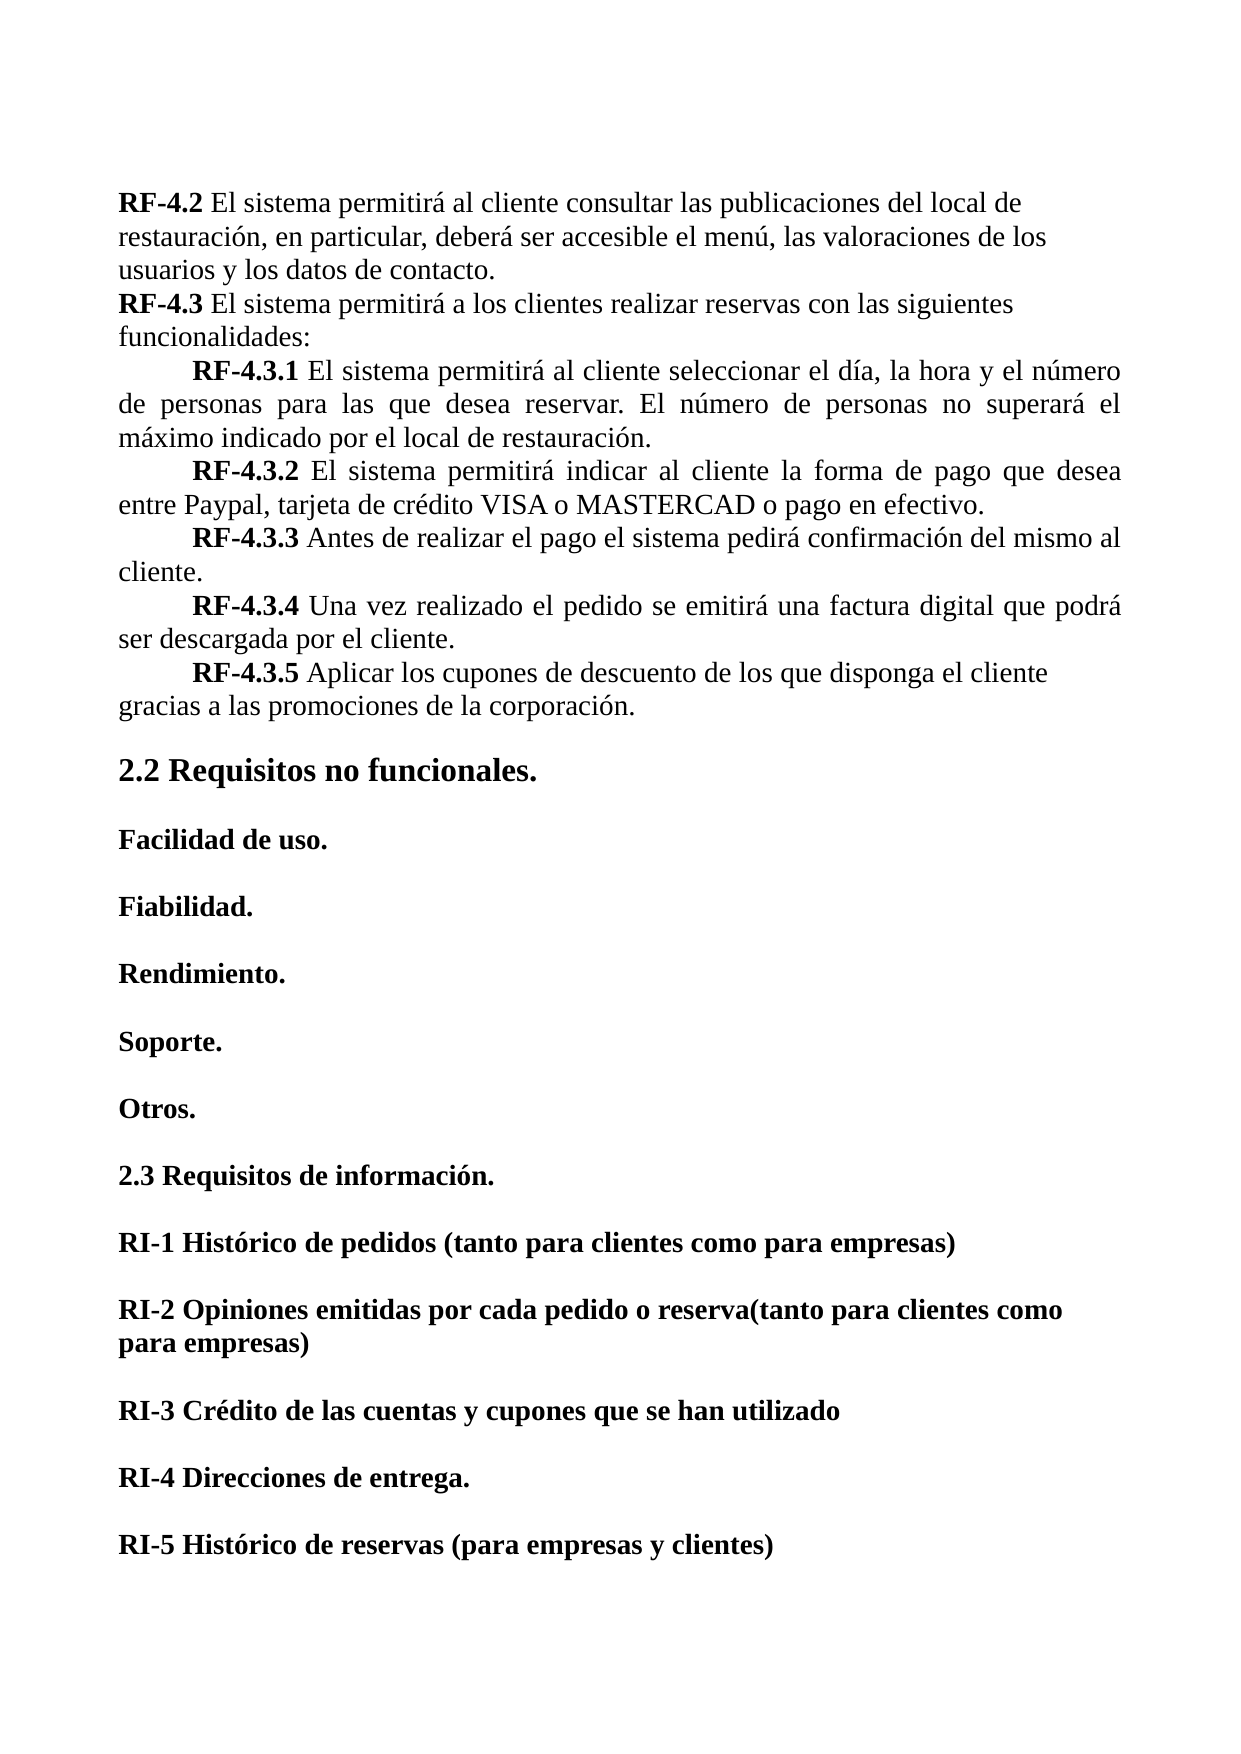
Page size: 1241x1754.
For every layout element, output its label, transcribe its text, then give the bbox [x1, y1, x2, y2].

text 2.2 Requisitos no funcionales. [118, 751, 1122, 789]
text RI-4 Direcciones de entrega. [118, 1460, 1122, 1493]
text RF-4.3.3 Antes de realizar el pago el sistema pedirá confirmación del mismo al cliente. [118, 521, 1122, 588]
text Facilidad de uso. [118, 822, 1122, 856]
text RF-4.3 El sistema permitirá a los clientes realizar reservas con las siguientes funcionalidades: [118, 286, 1122, 353]
text RI-5 Histórico de reservas (para empresas y clientes) [118, 1527, 1122, 1560]
text RF-4.3.5 Aplicar los cupones de descuento de los que disponga el cliente gracias a las promociones de la corporación. [118, 655, 1122, 722]
text RI-3 Crédito de las cuentas y cupones que se han utilizado [118, 1393, 1122, 1426]
text Otros. [118, 1091, 1122, 1124]
text Soporte. [118, 1024, 1122, 1057]
text Rendimiento. [118, 957, 1122, 990]
text 2.3 Requisitos de información. [118, 1158, 1122, 1191]
text RF-4.3.1 El sistema permitirá al cliente seleccionar el día, la hora y el número de personas para las que desea reservar. El número de personas no superará el máximo indicado por el local de restauración. [118, 353, 1122, 453]
text Fiabilidad. [118, 889, 1122, 923]
text RI-1 Histórico de pedidos (tanto para clientes como para empresas) [118, 1225, 1122, 1258]
text RF-4.2 El sistema permitirá al cliente consultar las publicaciones del local de restauración, en particular, deberá ser accesible el menú, las valoraciones de los usuarios y los datos de contacto. [118, 185, 1122, 286]
text RI-2 Opiniones emitidas por cada pedido o reserva(tanto para clientes como para empresas) [118, 1292, 1122, 1359]
text RF-4.3.4 Una vez realizado el pedido se emitirá una factura digital que podrá ser descargada por el cliente. [118, 588, 1122, 655]
text RF-4.3.2 El sistema permitirá indicar al cliente la forma de pago que desea entre Paypal, tarjeta de crédito VISA o MASTERCAD o pago en efectivo. [118, 453, 1122, 521]
